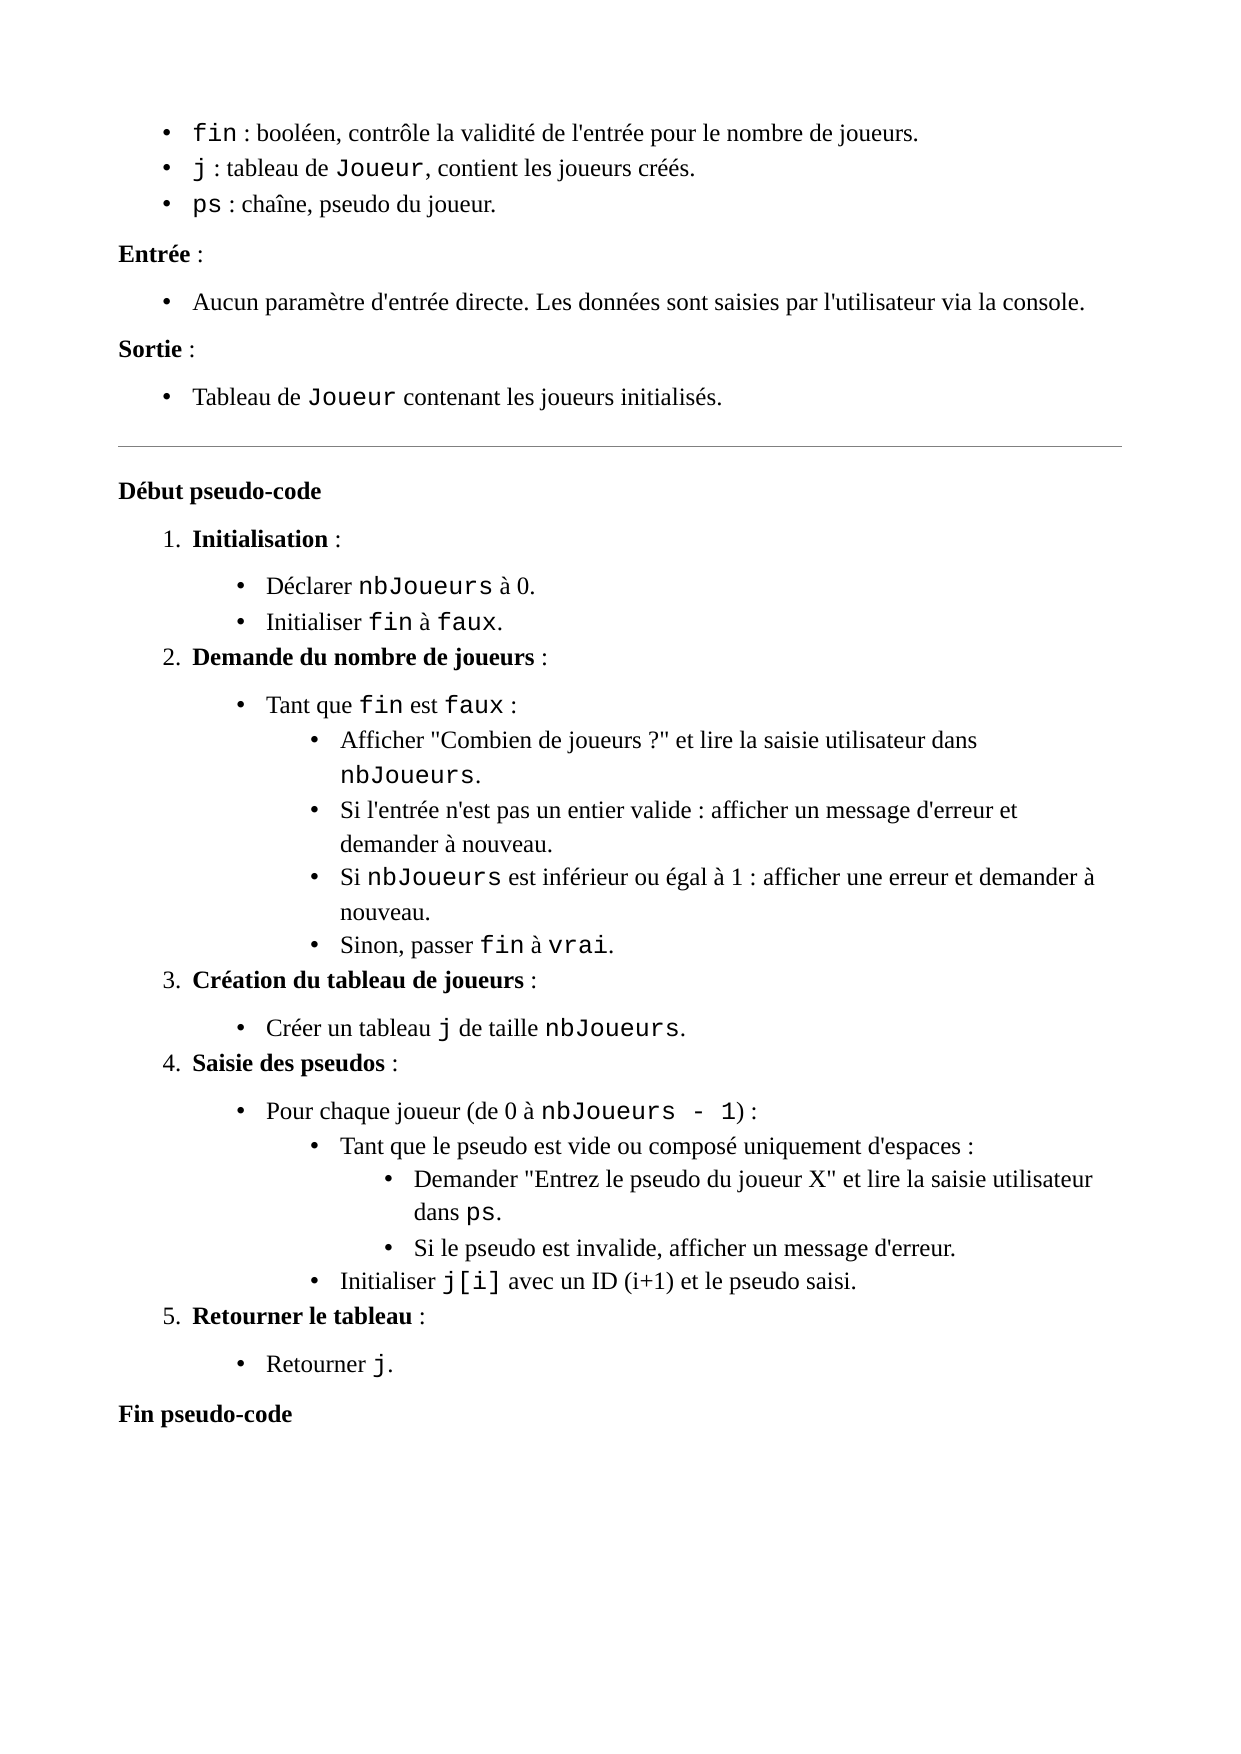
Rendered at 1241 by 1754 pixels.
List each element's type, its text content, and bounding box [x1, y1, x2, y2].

list Tant que le pseudo est vide ou composé uniquement d'espaces : [310, 1131, 1122, 1160]
list Demande du nombre de joueurs : [162, 642, 1122, 671]
list Initialisation : [162, 524, 1122, 552]
text Début pseudo-code [118, 476, 1122, 505]
text Sortie : [118, 334, 1122, 363]
list ps : chaîne, pseudo du joueur. [162, 189, 1122, 220]
list Saisie des pseudos : [162, 1048, 1122, 1077]
list Créer un tableau j de taille nbJoueurs. [236, 1013, 1122, 1044]
list j : tableau de Joueur, contient les joueurs créés. [162, 153, 1122, 184]
list Demander "Entrez le pseudo du joueur X" et lire la saisie utilisateur dans ps. [384, 1164, 1122, 1228]
list Afficher "Combien de joueurs ?" et lire la saisie utilisateur dans nbJoueurs. [310, 725, 1122, 791]
list Pour chaque joueur (de 0 à nbJoueurs - 1) : [236, 1096, 1122, 1127]
list Si l'entrée n'est pas un entier valide : afficher un message d'erreur et demander à nouveau. [310, 796, 1122, 857]
text Fin pseudo-code [118, 1399, 1122, 1427]
list Retourner j. [236, 1349, 1122, 1379]
list Retourner le tableau : [162, 1301, 1122, 1330]
list Tableau de Joueur contenant les joueurs initialisés. [162, 382, 1122, 413]
list Si nbJoueurs est inférieur ou égal à 1 : afficher une erreur et demander à nouveau. [310, 862, 1122, 926]
list Si le pseudo est invalide, afficher un message d'erreur. [384, 1233, 1122, 1261]
list Aucun paramètre d'entrée directe. Les données sont saisies par l'utilisateur via la console. [162, 287, 1122, 315]
list Déclarer nbJoueurs à 0. [236, 571, 1122, 602]
list fin : booléen, contrôle la validité de l'entrée pour le nombre de joueurs. [162, 118, 1122, 149]
list Sinon, passer fin à vrai. [310, 930, 1122, 961]
text Entrée : [118, 239, 1122, 268]
list Création du tableau de joueurs : [162, 965, 1122, 994]
list Initialiser j[i] avec un ID (i+1) et le pseudo saisi. [310, 1266, 1122, 1297]
list Initialiser fin à faux. [236, 607, 1122, 637]
list Tant que fin est faux : [236, 690, 1122, 721]
